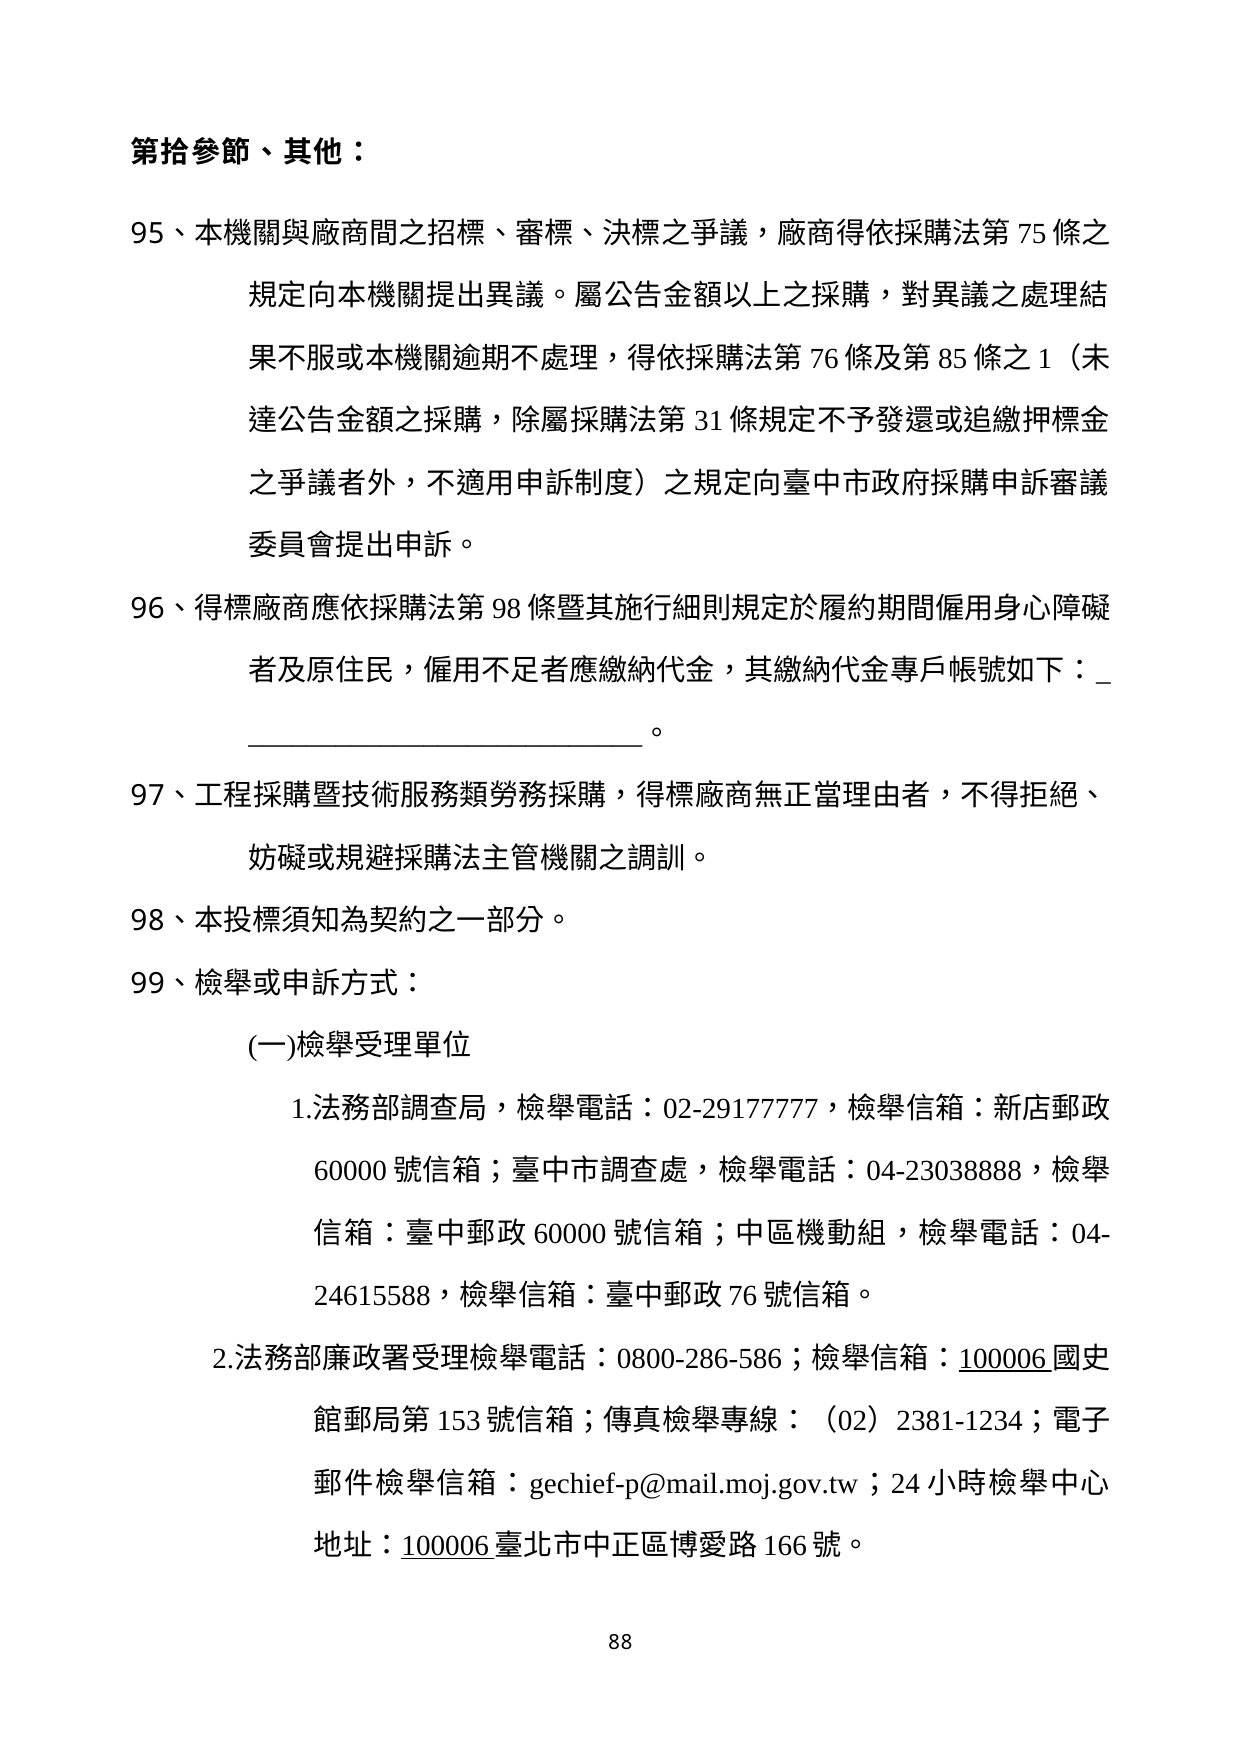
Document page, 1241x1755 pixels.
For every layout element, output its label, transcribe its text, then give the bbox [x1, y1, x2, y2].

list 工程採購暨技術服務類勞務採購，得標廠商無正當理由者，不得拒絕、妨礙或規避採購法主管機關之調訓。 [130, 751, 1110, 876]
list 本機關與廠商間之招標、審標、決標之爭議，廠商得依採購法第75條之規定向本機關提出異議。屬公告金額以上之採購，對異議之處理結果不服或本機關逾期不處理，得依採購法第76條及第85條之1（未達公告金額之採購，除屬採購法第31條規定不予發還或追繳押標金之爭議者外，不適用申訴制度）之規定向臺中市政府採購申訴審議委員會提出申訴。 [130, 189, 1110, 564]
text (一)檢舉受理單位 [189, 1001, 1110, 1064]
list 得標廠商應依採購法第98條暨其施行細則規定於履約期間僱用身心障礙者及原住民，僱用不足者應繳納代金，其繳納代金專戶帳號如下：____________________________。 [130, 564, 1110, 751]
text 第拾參節、其他： [130, 108, 1110, 170]
text 1.法務部調查局，檢舉電話：02-29177777，檢舉信箱：新店郵政60000號信箱；臺中市調查處，檢舉電話：04-23038888，檢舉信箱：臺中郵政60000號信箱；中區機動組，檢舉電話：04-24615588，檢舉信箱：臺中郵政76號信箱。 [130, 1064, 1110, 1314]
text 2.法務部廉政署受理檢舉電話：0800-286-586；檢舉信箱：100006國史館郵局第153號信箱；傳真檢舉專線：（02）2381-1234；電子郵件檢舉信箱：gechief-p@mail.moj.gov.tw；24小時檢舉中心地址：100006臺北市中正區博愛路166號。 [130, 1314, 1110, 1564]
list 檢舉或申訴方式： [130, 939, 1110, 1001]
list 本投標須知為契約之一部分。 [130, 876, 1110, 939]
